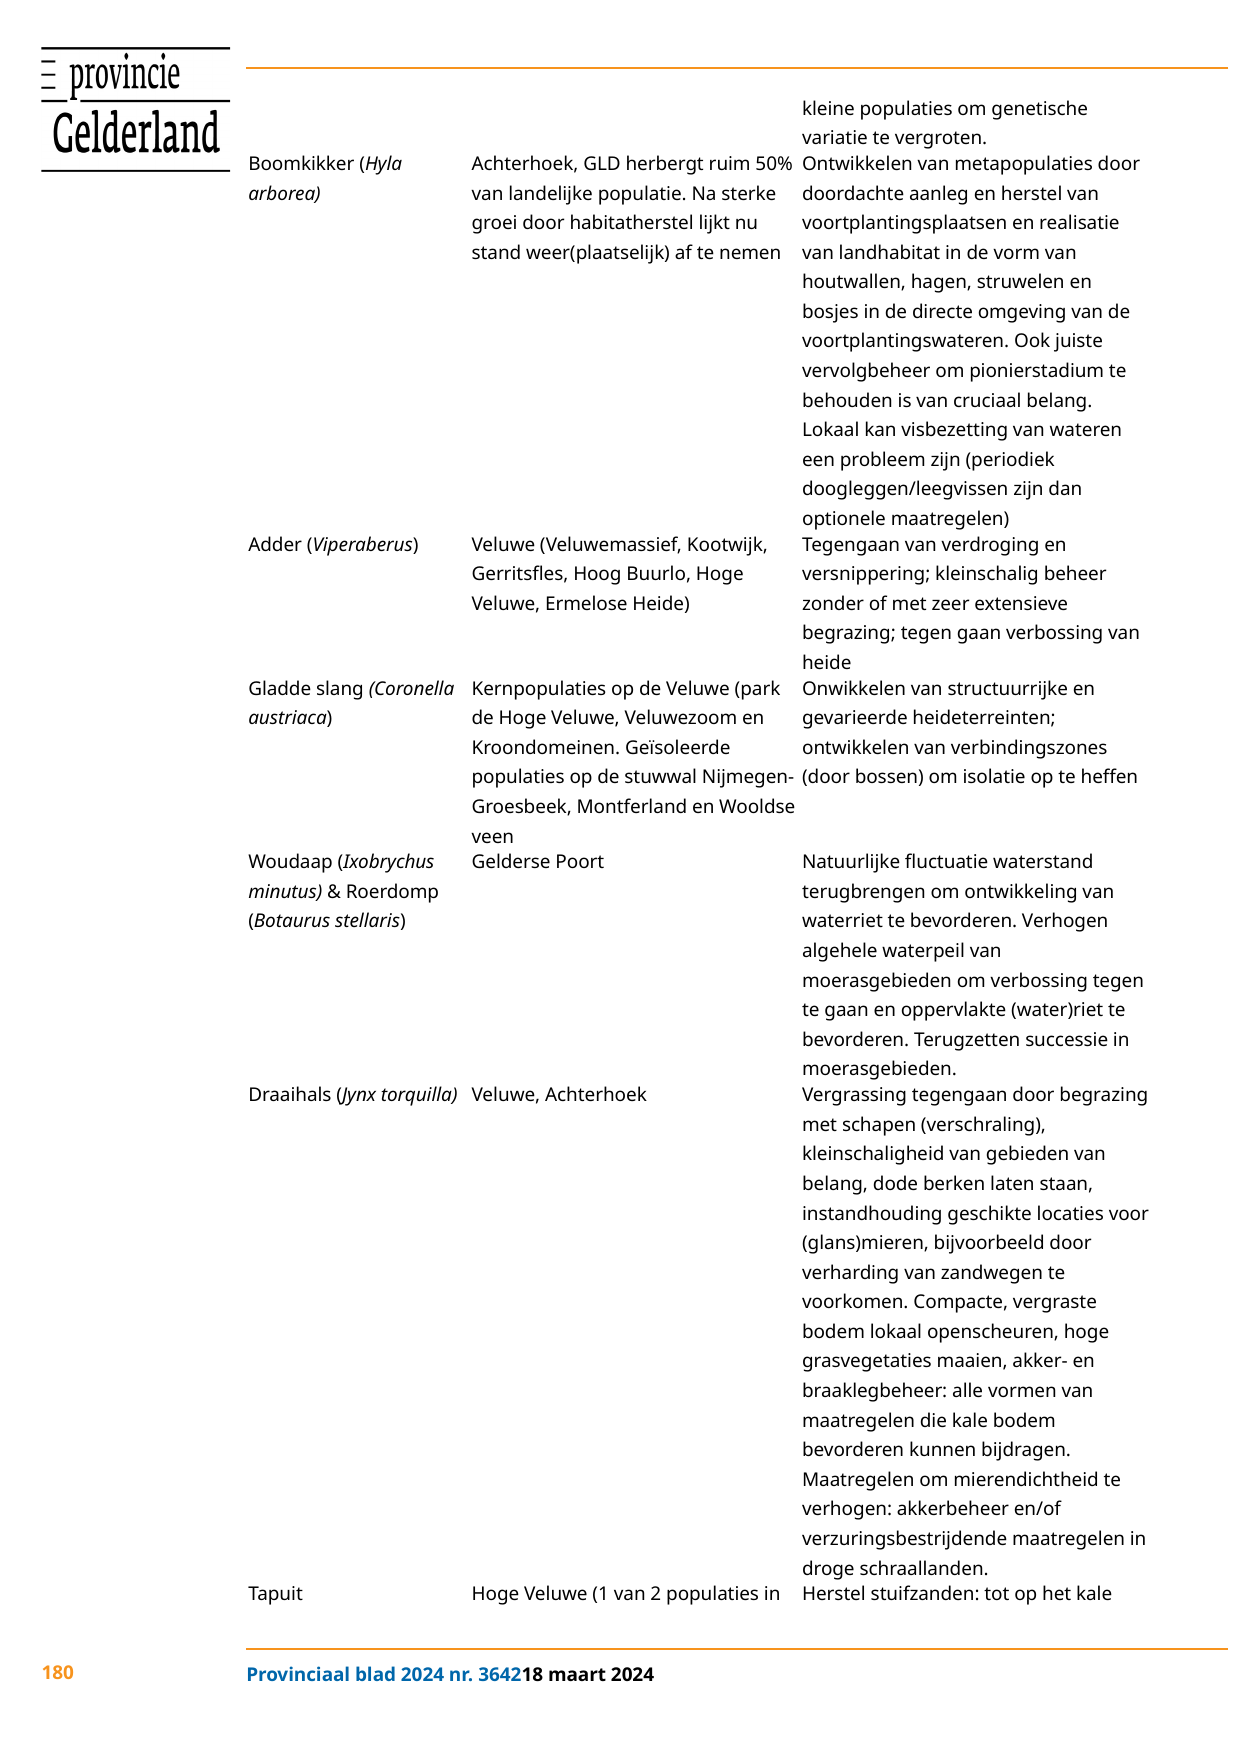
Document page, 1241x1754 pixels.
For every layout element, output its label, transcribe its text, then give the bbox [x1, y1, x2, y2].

table_cell Vergrassing tegengaan door begrazing met schapen (verschraling), kleinschaligheid van gebieden van belang, dode berken laten staan, instandhouding geschikte locaties voor (glans)mieren, bijvoorbeeld door verharding van zandwegen te voorkomen. Compacte, vergraste bodem lokaal openscheuren, hoge grasvegetaties maaien, akker- en braaklegbeheer: alle vormen van maatregelen die kale bodem bevorderen kunnen bijdragen. Maatregelen om mierendichtheid te verhogen: akkerbeheer en/of verzuringsbestrijdende maatregelen in droge schraallanden. [802, 1081, 1152, 1580]
table_cell Adder (Viperaberus) [248, 531, 471, 675]
table_cell Gelderse Poort [471, 849, 802, 1081]
picture [41, 47, 231, 172]
table_cell Ontwikkelen van metapopulaties door doordachte aanleg en herstel van voortplantingsplaatsen en realisatie van landhabitat in de vorm van houtwallen, hagen, struwelen en bosjes in de directe omgeving van de voortplantingswateren. Ook juiste vervolgbeheer om pionierstadium te behouden is van cruciaal belang. Lokaal kan visbezetting van wateren een probleem zijn (periodiek doogleggen/leegvissen zijn dan optionele maatregelen) [802, 150, 1152, 531]
table_cell Woudaap (Ixobrychus minutus) & Roerdomp (Botaurus stellaris) [248, 849, 471, 1081]
table_cell Herstel stuifzanden: tot op het kale [802, 1580, 1152, 1606]
table_cell Tegengaan van verdroging en versnippering; kleinschalig beheer zonder of met zeer extensieve begrazing; tegen gaan verbossing van heide [802, 531, 1152, 675]
table_cell Natuurlijke fluctuatie waterstand terugbrengen om ontwikkeling van waterriet te bevorderen. Verhogen algehele waterpeil van moerasgebieden om verbossing tegen te gaan en oppervlakte (water)riet te bevorderen. Terugzetten successie in moerasgebieden. [802, 849, 1152, 1081]
table_cell Hoge Veluwe (1 van 2 populaties in [471, 1580, 802, 1606]
table_cell Tapuit [248, 1580, 471, 1606]
table_cell Onwikkelen van structuurrijke en gevarieerde heideterreinten; ontwikkelen van verbindingszones (door bossen) om isolatie op te heffen [802, 675, 1152, 848]
table_cell Veluwe (Veluwemassief, Kootwijk, Gerritsfles, Hoog Buurlo, Hoge Veluwe, Ermelose Heide) [471, 531, 802, 675]
table_cell Kernpopulaties op de Veluwe (park de Hoge Veluwe, Veluwezoom en Kroondomeinen. Geïsoleerde populaties op de stuwwal Nijmegen-Groesbeek, Montferland en Wooldse veen [471, 675, 802, 848]
table_cell kleine populaties om genetische variatie te vergroten. [802, 95, 1152, 150]
table_cell [471, 95, 802, 150]
table_cell Boomkikker (Hyla arborea) [248, 150, 471, 531]
table_cell Achterhoek, GLD herbergt ruim 50% van landelijke populatie. Na sterke groei door habitatherstel lijkt nu stand weer(plaatselijk) af te nemen [471, 150, 802, 531]
table_cell Draaihals (Jynx torquilla) [248, 1081, 471, 1580]
table_cell [248, 95, 471, 150]
table_cell Gladde slang (Coronella austriaca) [248, 675, 471, 848]
table_cell Veluwe, Achterhoek [471, 1081, 802, 1580]
